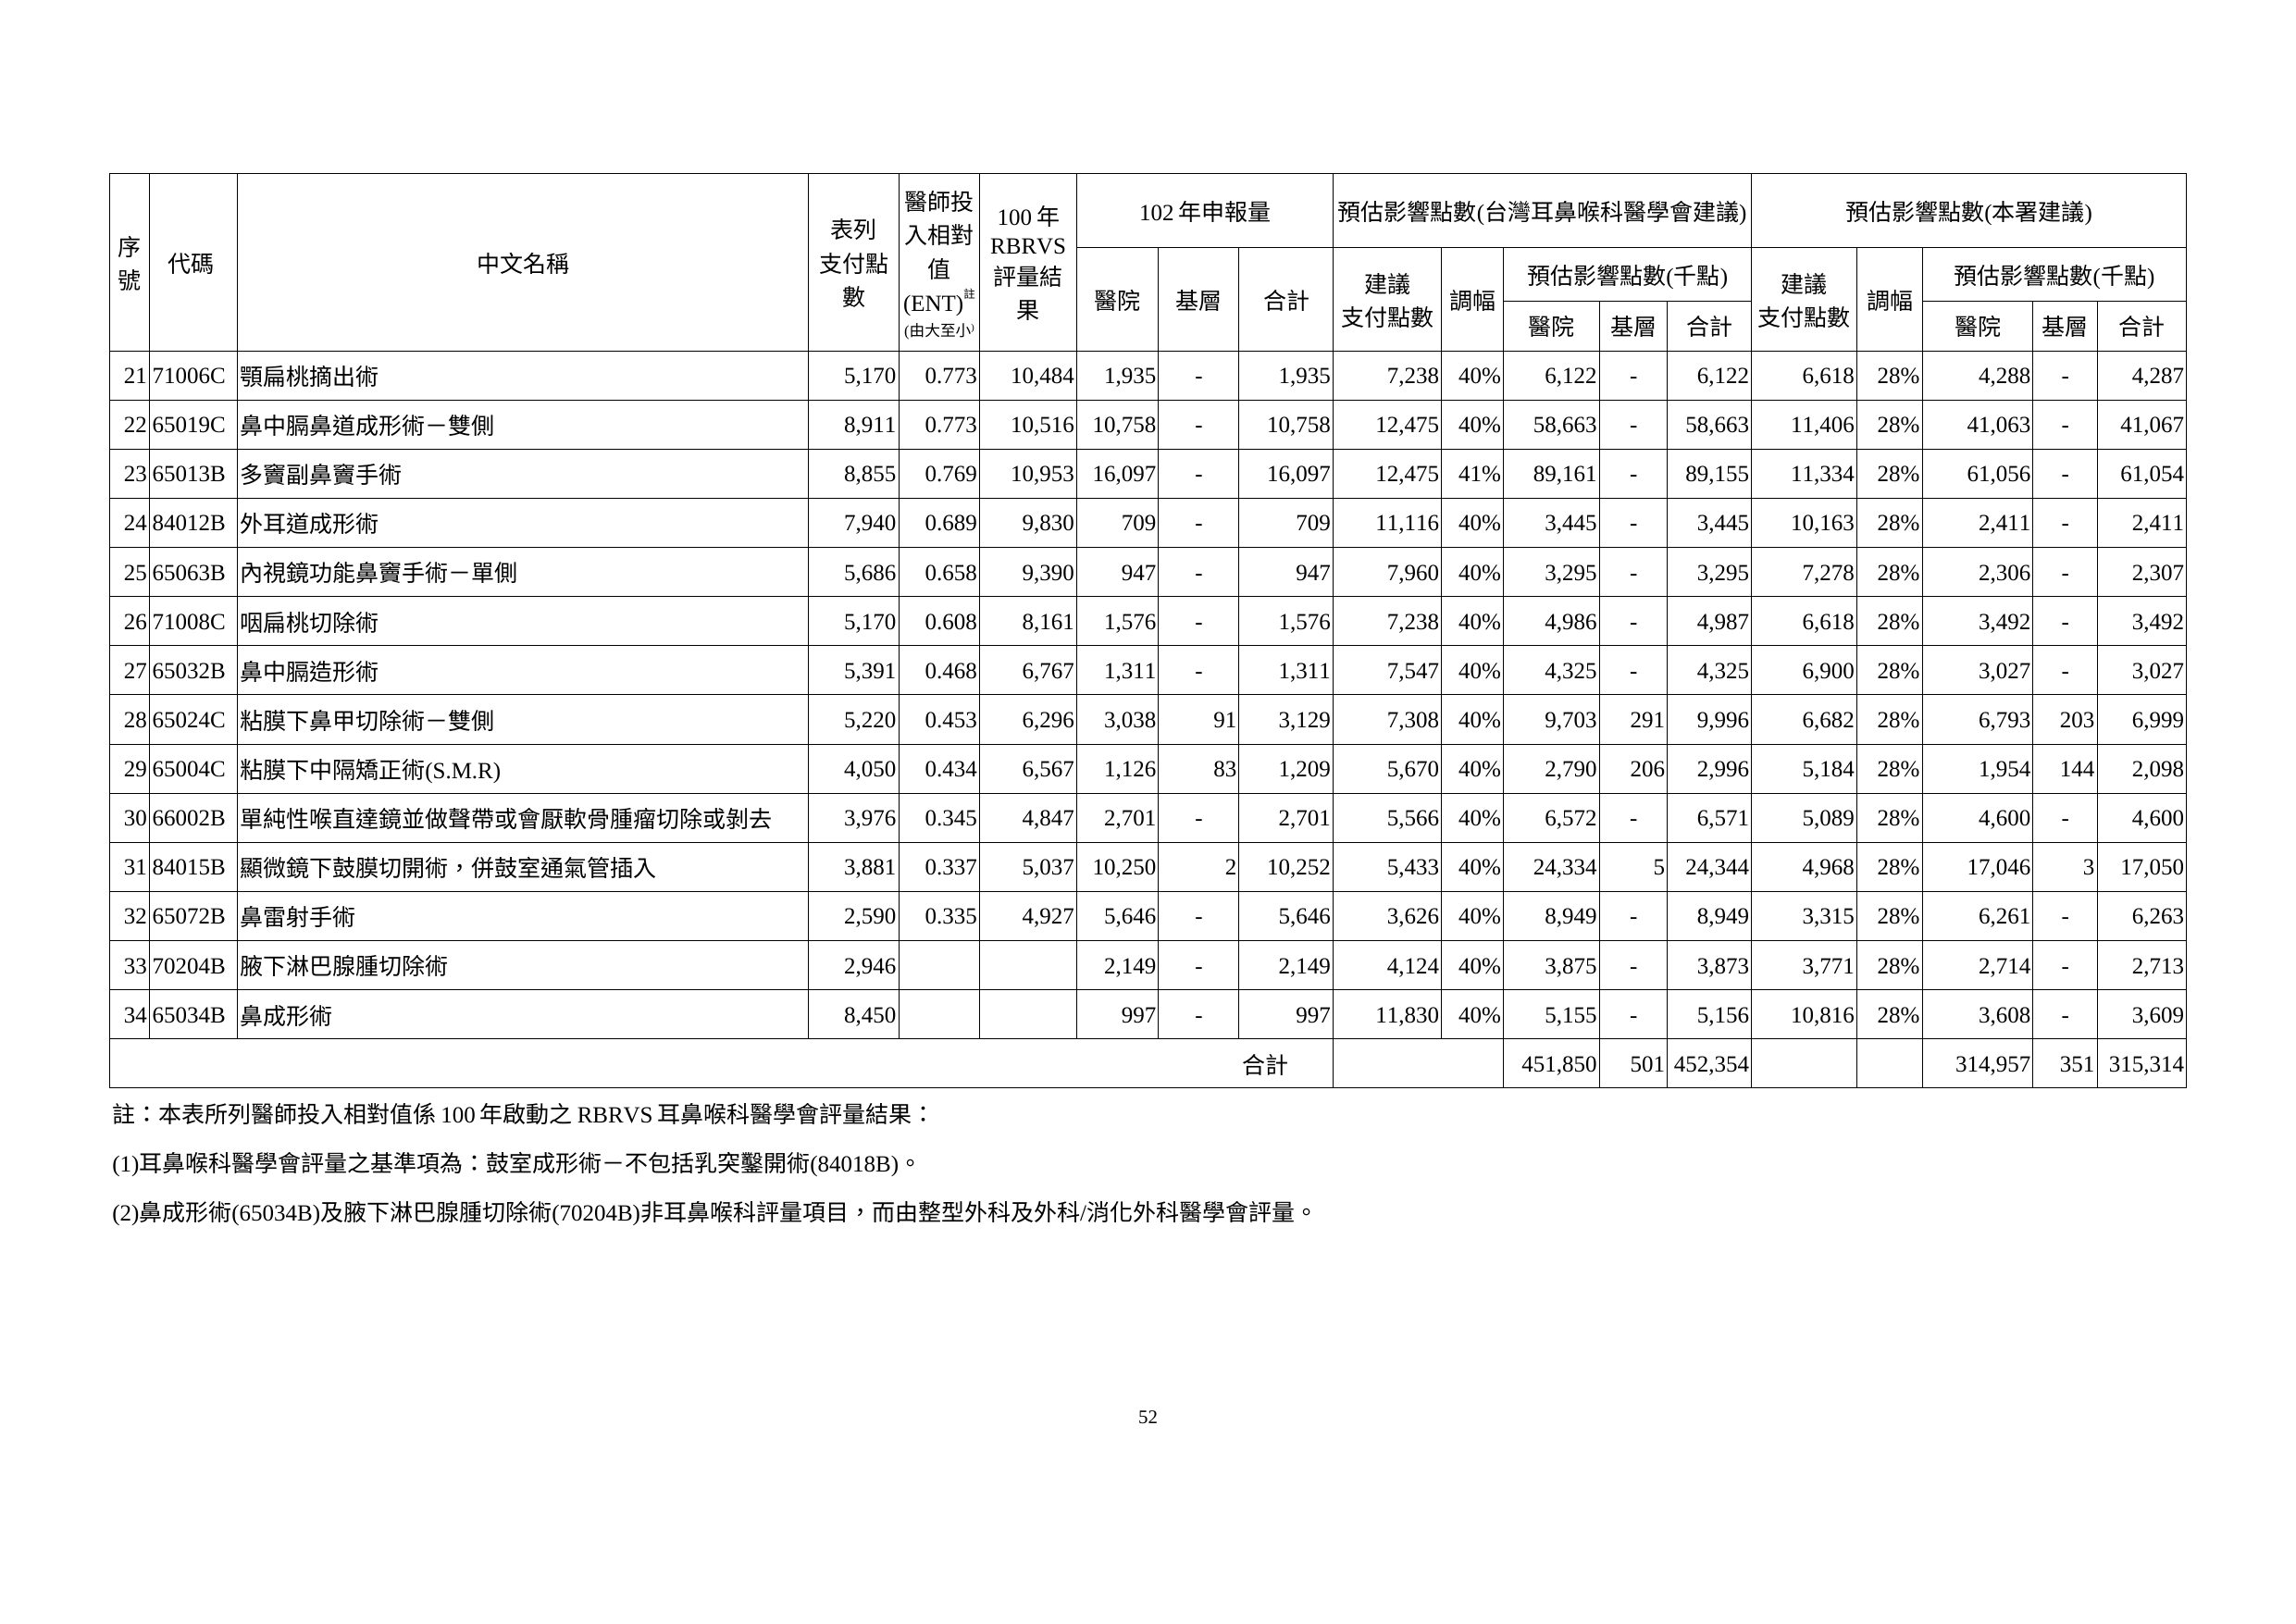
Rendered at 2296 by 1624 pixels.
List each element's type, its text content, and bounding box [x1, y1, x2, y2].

table_cell 多竇副鼻竇手術 [238, 450, 808, 498]
table_cell [1922, 1088, 2033, 1136]
table_cell 3,492 [2098, 597, 2186, 645]
table_cell 452,354 [1668, 1039, 1751, 1087]
table_cell 24,334 [1504, 843, 1599, 891]
table_cell 1,576 [1239, 597, 1333, 645]
table_cell 2,714 [1923, 941, 2032, 989]
table_cell 0.468 [900, 646, 979, 694]
table_cell 建議 支付點數 [1752, 248, 1856, 350]
table_cell 7,547 [1334, 646, 1441, 694]
table_cell [980, 1039, 1076, 1087]
table_cell [900, 941, 979, 989]
table_cell 451,850 [1504, 1039, 1599, 1087]
table_cell 6,567 [980, 745, 1076, 793]
table_cell 咽扁桃切除術 [238, 597, 808, 645]
table_cell - [1159, 941, 1238, 989]
table_cell 58,663 [1668, 401, 1751, 449]
table_cell 12,475 [1334, 450, 1441, 498]
table_cell 28% [1857, 499, 1922, 547]
table_cell 10,758 [1239, 401, 1333, 449]
table_cell 3,875 [1504, 941, 1599, 989]
table_cell 40% [1442, 352, 1503, 400]
table_cell [2097, 1186, 2186, 1235]
table_cell 2,098 [2098, 745, 2186, 793]
table_cell 0.608 [900, 597, 979, 645]
table_cell 粘膜下鼻甲切除術－雙側 [238, 695, 808, 743]
table_cell - [1159, 597, 1238, 645]
table_cell 外耳道成形術 [238, 499, 808, 547]
table_cell 2,149 [1077, 941, 1158, 989]
table_cell [1504, 1088, 1599, 1136]
table_cell 6,263 [2098, 892, 2186, 940]
table_cell 947 [1077, 548, 1158, 596]
table_cell [2033, 1088, 2097, 1136]
table_cell 3,608 [1923, 990, 2032, 1038]
table_cell 3,881 [809, 843, 899, 891]
table_header 表列 支付點數 [809, 174, 899, 350]
table_cell 206 [1600, 745, 1667, 793]
table_cell 28 [110, 695, 149, 743]
table_cell [1333, 1088, 1442, 1136]
table_cell 2,946 [809, 941, 899, 989]
table_cell - [1600, 401, 1667, 449]
table_cell 10,516 [980, 401, 1076, 449]
table_cell 8,949 [1668, 892, 1751, 940]
table_cell 6,122 [1504, 352, 1599, 400]
table_cell 2,411 [2098, 499, 2186, 547]
table_cell [1159, 1039, 1239, 1087]
table_cell 合計 [1239, 248, 1333, 350]
table_cell 24 [110, 499, 149, 547]
table_cell 40% [1442, 548, 1503, 596]
table_cell 2,790 [1504, 745, 1599, 793]
table_cell 1,954 [1923, 745, 2032, 793]
table_cell [1668, 1088, 1751, 1136]
table_cell 4,927 [980, 892, 1076, 940]
table_cell 粘膜下中隔矯正術(S.M.R) [238, 745, 808, 793]
table_cell 25 [110, 548, 149, 596]
table_cell 26 [110, 597, 149, 645]
table_cell [1599, 1186, 1668, 1235]
table_cell 4,325 [1668, 646, 1751, 694]
table_cell 31 [110, 843, 149, 891]
table_cell 3,771 [1752, 941, 1856, 989]
table_cell 144 [2033, 745, 2097, 793]
table_cell - [1159, 990, 1238, 1038]
table_cell 5,220 [809, 695, 899, 743]
table_cell 2,713 [2098, 941, 2186, 989]
table_cell [1856, 1088, 1922, 1136]
table_cell 4,050 [809, 745, 899, 793]
table_cell [1752, 1186, 1856, 1235]
table_cell 28% [1857, 892, 1922, 940]
table_cell 4,287 [2098, 352, 2186, 400]
table_cell 40% [1442, 499, 1503, 547]
table_cell 0.658 [900, 548, 979, 596]
table_cell 16,097 [1077, 450, 1158, 498]
table_cell [1668, 1137, 1751, 1186]
table_cell 2,590 [809, 892, 899, 940]
table_cell 單純性喉直達鏡並做聲帶或會厭軟骨腫瘤切除或剝去 [238, 794, 808, 842]
table_cell 3,129 [1239, 695, 1333, 743]
table_cell 醫院 [1504, 302, 1599, 350]
table_cell 6,296 [980, 695, 1076, 743]
table_cell 基層 [1600, 302, 1667, 350]
table_header 預估影響點數(本署建議) [1752, 174, 2186, 247]
table_header 100年RBRVS評量結果 [980, 174, 1076, 350]
table_cell 41,063 [1923, 401, 2032, 449]
table_cell [1159, 1088, 1239, 1136]
table_cell - [1600, 794, 1667, 842]
table_cell 22 [110, 401, 149, 449]
table_cell [1504, 1186, 1599, 1235]
table_cell 鼻中膈造形術 [238, 646, 808, 694]
table_cell 11,830 [1334, 990, 1441, 1038]
table_cell 29 [110, 745, 149, 793]
table_cell 40% [1442, 794, 1503, 842]
table_cell 3,626 [1334, 892, 1441, 940]
table_cell 1,311 [1077, 646, 1158, 694]
table_cell 預估影響點數(千點) [1504, 248, 1751, 301]
table_cell [1159, 1137, 1239, 1186]
table_cell 28% [1857, 794, 1922, 842]
table_cell [1077, 1137, 1159, 1186]
table_cell 28% [1857, 450, 1922, 498]
table_cell [1599, 1088, 1668, 1136]
table_cell [1922, 1137, 2033, 1186]
table_cell [899, 1039, 979, 1087]
table_cell 2,701 [1077, 794, 1158, 842]
table_cell 28% [1857, 695, 1922, 743]
table_cell 28% [1857, 401, 1922, 449]
table_cell 32 [110, 892, 149, 940]
table_cell 27 [110, 646, 149, 694]
table_cell 11,406 [1752, 401, 1856, 449]
table_cell 30 [110, 794, 149, 842]
table_cell [1077, 1088, 1159, 1136]
table_cell 鼻成形術 [238, 990, 808, 1038]
table_cell 10,758 [1077, 401, 1158, 449]
table_cell 1,209 [1239, 745, 1333, 793]
table_cell [110, 1039, 149, 1087]
table_cell 3,295 [1504, 548, 1599, 596]
table_cell 1,576 [1077, 597, 1158, 645]
table_cell 合計 [2098, 302, 2186, 350]
table_cell 40% [1442, 695, 1503, 743]
table_cell [1334, 1039, 1442, 1087]
table_cell 291 [1600, 695, 1667, 743]
table_cell - [1159, 548, 1238, 596]
table_cell - [2033, 352, 2097, 400]
table_cell 5,566 [1334, 794, 1441, 842]
table_cell 501 [1600, 1039, 1667, 1087]
table_cell 註：本表所列醫師投入相對值係100年啟動之RBRVS耳鼻喉科醫學會評量結果： [109, 1088, 1076, 1136]
table_cell 40% [1442, 990, 1503, 1038]
table_cell 10,484 [980, 352, 1076, 400]
table_cell - [1600, 892, 1667, 940]
table_cell 2,701 [1239, 794, 1333, 842]
table_cell 10,953 [980, 450, 1076, 498]
table_header 醫師投入相對值(ENT)註 (由大至小) [900, 174, 979, 350]
table_cell - [1159, 794, 1238, 842]
table_cell [2097, 1137, 2186, 1186]
table_cell - [1600, 941, 1667, 989]
table_cell [1752, 1137, 1856, 1186]
table_cell 2,149 [1239, 941, 1333, 989]
table_cell 6,571 [1668, 794, 1751, 842]
table_cell 12,475 [1334, 401, 1441, 449]
table_cell 40% [1442, 646, 1503, 694]
table_cell 6,682 [1752, 695, 1856, 743]
table_cell 3,315 [1752, 892, 1856, 940]
table_cell - [2033, 597, 2097, 645]
table_cell 建議 支付點數 [1334, 248, 1441, 350]
table_cell 3 [2033, 843, 2097, 891]
table_cell 314,957 [1923, 1039, 2032, 1087]
table_cell 醫院 [1077, 248, 1158, 350]
table_cell 40% [1442, 597, 1503, 645]
table_cell 7,940 [809, 499, 899, 547]
table_cell 17,050 [2098, 843, 2186, 891]
table_cell [1504, 1137, 1599, 1186]
table_cell 4,325 [1504, 646, 1599, 694]
table_header 預估影響點數(台灣耳鼻喉科醫學會建議) [1334, 174, 1751, 247]
table_cell 1,311 [1239, 646, 1333, 694]
table_cell 28% [1857, 597, 1922, 645]
table_cell 0.773 [900, 352, 979, 400]
table_cell 5,670 [1334, 745, 1441, 793]
table_cell [1239, 1088, 1333, 1136]
table_cell 9,703 [1504, 695, 1599, 743]
table_cell 91 [1159, 695, 1238, 743]
table_cell [1752, 1088, 1856, 1136]
table_cell - [2033, 499, 2097, 547]
table_cell [1856, 1137, 1922, 1186]
table_cell - [2033, 794, 2097, 842]
table_cell 40% [1442, 745, 1503, 793]
table_cell - [1159, 450, 1238, 498]
table_cell 0.453 [900, 695, 979, 743]
table_cell 65013B [150, 450, 237, 498]
table_cell 9,996 [1668, 695, 1751, 743]
table_cell 醫院 [1923, 302, 2032, 350]
table_cell [980, 941, 1076, 989]
table_cell 4,847 [980, 794, 1076, 842]
table_cell 8,450 [809, 990, 899, 1038]
table_cell [1239, 1137, 1333, 1186]
table_cell 28% [1857, 548, 1922, 596]
table_cell 41,067 [2098, 401, 2186, 449]
table_header 序號 [110, 174, 149, 350]
table_cell 21 [110, 352, 149, 400]
table_cell 40% [1442, 843, 1503, 891]
table_cell 41% [1442, 450, 1503, 498]
table_cell 6,793 [1923, 695, 2032, 743]
table_cell 10,250 [1077, 843, 1158, 891]
table_cell 997 [1077, 990, 1158, 1038]
table_cell - [1159, 646, 1238, 694]
table_cell 0.769 [900, 450, 979, 498]
table_cell 調幅 [1857, 248, 1922, 350]
table_cell 鼻雷射手術 [238, 892, 808, 940]
table_cell 6,572 [1504, 794, 1599, 842]
table_cell [900, 990, 979, 1038]
table_cell 28% [1857, 941, 1922, 989]
table_cell 0.434 [900, 745, 979, 793]
table_cell 351 [2033, 1039, 2097, 1087]
table_cell 2,411 [1923, 499, 2032, 547]
table_cell 709 [1239, 499, 1333, 547]
table_cell 5,646 [1077, 892, 1158, 940]
table_cell 89,161 [1504, 450, 1599, 498]
table_cell 10,163 [1752, 499, 1856, 547]
table_cell 24,344 [1668, 843, 1751, 891]
table_cell 0.335 [900, 892, 979, 940]
table_cell - [1600, 352, 1667, 400]
table_cell 9,390 [980, 548, 1076, 596]
table_cell [1752, 1039, 1856, 1087]
table_cell 5,433 [1334, 843, 1441, 891]
table_cell 7,308 [1334, 695, 1441, 743]
table_cell 2,996 [1668, 745, 1751, 793]
table_cell 3,038 [1077, 695, 1158, 743]
table_cell 10,252 [1239, 843, 1333, 891]
table_cell [1668, 1186, 1751, 1235]
table_cell [1333, 1137, 1442, 1186]
table_cell 4,600 [2098, 794, 2186, 842]
table_cell 顎扁桃摘出術 [238, 352, 808, 400]
table_cell 11,334 [1752, 450, 1856, 498]
table_cell 40% [1442, 892, 1503, 940]
table_cell 6,767 [980, 646, 1076, 694]
table_cell - [1600, 450, 1667, 498]
table_cell 65004C [150, 745, 237, 793]
table_cell 315,314 [2098, 1039, 2186, 1087]
table_cell 3,027 [1923, 646, 2032, 694]
table_cell 65034B [150, 990, 237, 1038]
table_cell 65019C [150, 401, 237, 449]
table_cell 5,184 [1752, 745, 1856, 793]
table_cell [149, 1039, 237, 1087]
table_cell 腋下淋巴腺腫切除術 [238, 941, 808, 989]
table_cell 28% [1857, 745, 1922, 793]
table_cell 58,663 [1504, 401, 1599, 449]
table_cell 34 [110, 990, 149, 1038]
table_cell 合計 [1668, 302, 1751, 350]
table_cell 3,873 [1668, 941, 1751, 989]
table_cell 0.337 [900, 843, 979, 891]
table_cell 1,935 [1239, 352, 1333, 400]
table_cell 16,097 [1239, 450, 1333, 498]
table_cell 4,124 [1334, 941, 1441, 989]
table_cell 6,618 [1752, 597, 1856, 645]
table_cell 4,987 [1668, 597, 1751, 645]
table_cell [1922, 1186, 2033, 1235]
table_cell 1,126 [1077, 745, 1158, 793]
table_cell [1442, 1039, 1503, 1087]
table_cell 28% [1857, 352, 1922, 400]
table_cell 84015B [150, 843, 237, 891]
table_cell (1)耳鼻喉科醫學會評量之基準項為：鼓室成形術－不包括乳突鑿開術(84018B)。 [109, 1137, 979, 1186]
table_cell 10,816 [1752, 990, 1856, 1038]
table_cell 9,830 [980, 499, 1076, 547]
table_cell - [1600, 646, 1667, 694]
table_cell 65063B [150, 548, 237, 596]
table_cell 17,046 [1923, 843, 2032, 891]
table_cell 5,155 [1504, 990, 1599, 1038]
table_cell - [2033, 401, 2097, 449]
table_cell 3,492 [1923, 597, 2032, 645]
table_cell [1856, 1186, 1922, 1235]
table_cell 4,600 [1923, 794, 2032, 842]
table_cell 調幅 [1442, 248, 1503, 350]
table_cell 61,056 [1923, 450, 2032, 498]
table_cell 23 [110, 450, 149, 498]
table_cell 內視鏡功能鼻竇手術－單側 [238, 548, 808, 596]
table_cell 4,986 [1504, 597, 1599, 645]
table_cell 8,855 [809, 450, 899, 498]
table_cell 0.689 [900, 499, 979, 547]
table_cell - [1600, 597, 1667, 645]
table_cell 4,288 [1923, 352, 2032, 400]
table_cell [809, 1039, 899, 1087]
table_cell 基層 [1159, 248, 1238, 350]
table_cell 28% [1857, 843, 1922, 891]
table_cell 40% [1442, 401, 1503, 449]
table_cell [1599, 1137, 1668, 1186]
table_cell 5 [1600, 843, 1667, 891]
table_cell 71006C [150, 352, 237, 400]
table_cell 5,089 [1752, 794, 1856, 842]
table_cell 61,054 [2098, 450, 2186, 498]
table_cell 1,935 [1077, 352, 1158, 400]
table_cell 5,646 [1239, 892, 1333, 940]
table_cell - [1600, 548, 1667, 596]
table_cell 顯微鏡下鼓膜切開術，併鼓室通氣管插入 [238, 843, 808, 891]
table_cell 65024C [150, 695, 237, 743]
table_cell [1333, 1186, 1442, 1235]
table_cell 2,306 [1923, 548, 2032, 596]
table_cell - [2033, 548, 2097, 596]
table_header 102年申報量 [1077, 174, 1333, 247]
table_header 代碼 [150, 174, 237, 350]
table_cell 203 [2033, 695, 2097, 743]
table_cell 33 [110, 941, 149, 989]
table_cell 5,686 [809, 548, 899, 596]
table_cell 6,618 [1752, 352, 1856, 400]
table_cell 預估影響點數(千點) [1923, 248, 2186, 301]
table_cell - [2033, 990, 2097, 1038]
table_cell 5,037 [980, 843, 1076, 891]
table_cell 8,911 [809, 401, 899, 449]
table_cell 83 [1159, 745, 1238, 793]
table_cell 合計 [1239, 1039, 1333, 1087]
table_cell 3,609 [2098, 990, 2186, 1038]
table_cell 70204B [150, 941, 237, 989]
table_cell - [2033, 941, 2097, 989]
table_cell 65032B [150, 646, 237, 694]
table_cell 6,999 [2098, 695, 2186, 743]
table_cell 7,238 [1334, 352, 1441, 400]
table_cell 7,960 [1334, 548, 1441, 596]
table_cell (2)鼻成形術(65034B)及腋下淋巴腺腫切除術(70204B)非耳鼻喉科評量項目，而由整型外科及外科/消化外科醫學會評量。 [109, 1186, 1333, 1235]
table_cell 947 [1239, 548, 1333, 596]
table_cell 997 [1239, 990, 1333, 1038]
table_cell [2097, 1088, 2186, 1136]
table_cell 7,238 [1334, 597, 1441, 645]
table_cell 0.345 [900, 794, 979, 842]
table_cell 4,968 [1752, 843, 1856, 891]
table_cell - [1159, 499, 1238, 547]
table_cell 6,122 [1668, 352, 1751, 400]
table_cell - [1159, 892, 1238, 940]
table_cell 0.773 [900, 401, 979, 449]
table_cell 11,116 [1334, 499, 1441, 547]
table_cell 8,949 [1504, 892, 1599, 940]
table_cell - [2033, 450, 2097, 498]
table_cell 7,278 [1752, 548, 1856, 596]
table_cell [1857, 1039, 1922, 1087]
table_cell 鼻中膈鼻道成形術－雙側 [238, 401, 808, 449]
table_cell - [2033, 892, 2097, 940]
table_cell 5,156 [1668, 990, 1751, 1038]
table_cell 71008C [150, 597, 237, 645]
table_cell 3,295 [1668, 548, 1751, 596]
table_cell 5,391 [809, 646, 899, 694]
table_cell 3,027 [2098, 646, 2186, 694]
table_cell 84012B [150, 499, 237, 547]
table_cell [1442, 1088, 1503, 1136]
table_cell 65072B [150, 892, 237, 940]
table_cell [980, 1137, 1076, 1186]
table_cell 89,155 [1668, 450, 1751, 498]
table_cell [980, 990, 1076, 1038]
table_cell [237, 1039, 808, 1087]
table_header 中文名稱 [238, 174, 808, 350]
table_cell 28% [1857, 646, 1922, 694]
table_cell - [1600, 990, 1667, 1038]
table_cell 5,170 [809, 352, 899, 400]
table_cell [1077, 1039, 1159, 1087]
table_cell 709 [1077, 499, 1158, 547]
table_cell 28% [1857, 990, 1922, 1038]
table_cell - [1600, 499, 1667, 547]
table_cell 6,261 [1923, 892, 2032, 940]
table_cell 基層 [2033, 302, 2097, 350]
table_cell 3,445 [1504, 499, 1599, 547]
table_cell 3,445 [1668, 499, 1751, 547]
table_cell [1442, 1137, 1503, 1186]
table_cell - [2033, 646, 2097, 694]
table_cell [1442, 1186, 1503, 1235]
table_cell 5,170 [809, 597, 899, 645]
table_cell 3,976 [809, 794, 899, 842]
table_cell 2,307 [2098, 548, 2186, 596]
table_cell [2033, 1137, 2097, 1186]
table_cell 2 [1159, 843, 1238, 891]
table_cell 40% [1442, 941, 1503, 989]
table_cell - [1159, 352, 1238, 400]
table_cell [2033, 1186, 2097, 1235]
table_cell 66002B [150, 794, 237, 842]
table_cell 6,900 [1752, 646, 1856, 694]
table_cell - [1159, 401, 1238, 449]
table_cell 8,161 [980, 597, 1076, 645]
